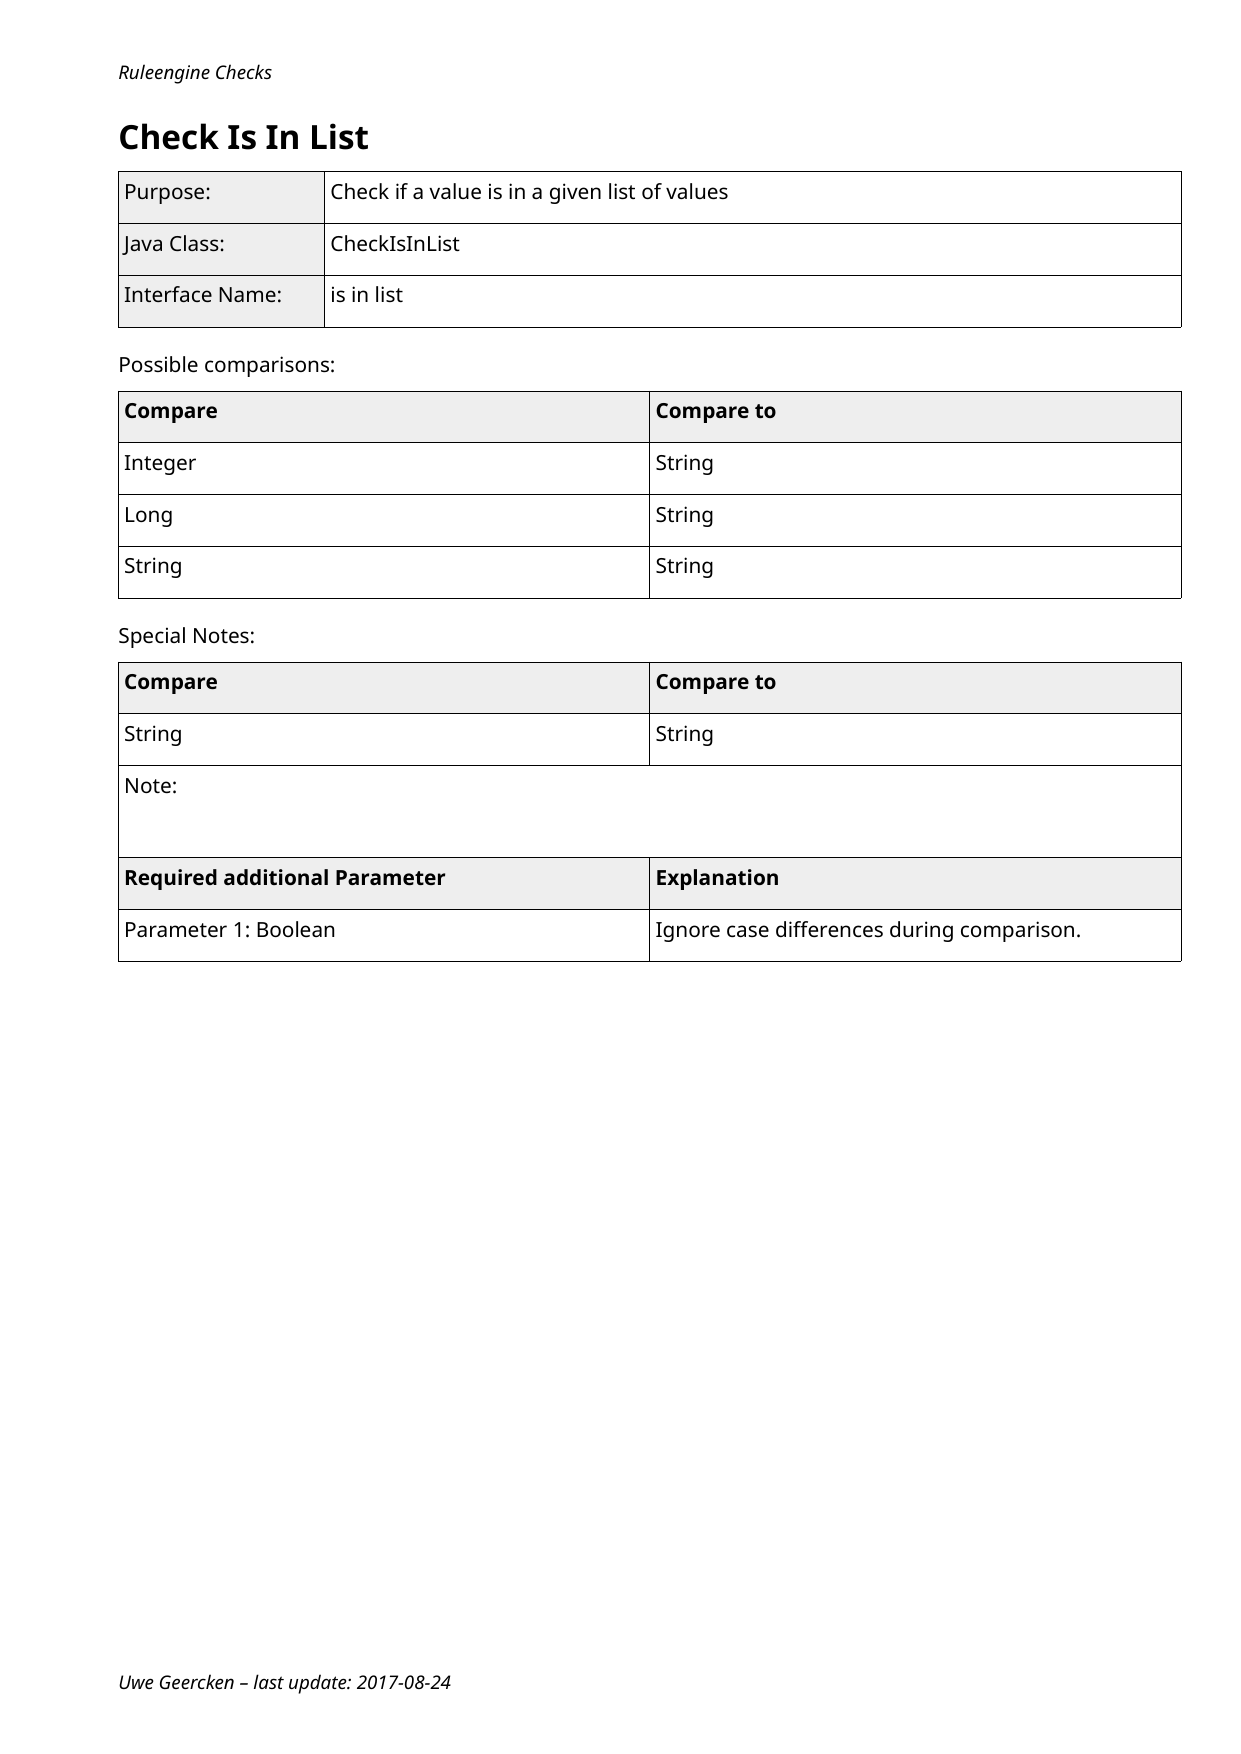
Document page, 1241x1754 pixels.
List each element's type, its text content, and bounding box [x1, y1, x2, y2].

table_cell Parameter 1: Boolean [119, 910, 649, 961]
table_cell String [650, 443, 1181, 494]
table_cell Required additional Parameter [119, 858, 649, 909]
table_cell CheckIsInList [325, 224, 1181, 275]
table_cell is in list [325, 276, 1181, 327]
table_cell String [650, 714, 1181, 765]
table_header Compare [119, 392, 649, 442]
table_cell Java Class: [119, 224, 324, 275]
table_cell String [650, 495, 1181, 546]
table_cell Ignore case differences during comparison. [650, 910, 1181, 961]
table_header Compare to [650, 663, 1181, 713]
table_cell String [650, 547, 1181, 598]
table_cell Explanation [650, 858, 1181, 909]
text Possible comparisons: [118, 350, 1181, 379]
table_header Compare to [650, 392, 1181, 442]
table_cell Note: [119, 766, 1181, 857]
table_header Check if a value is in a given list of values [325, 172, 1181, 223]
table_cell String [119, 547, 649, 598]
text Special Notes: [118, 621, 1181, 650]
table_header Compare [119, 663, 649, 713]
table_header Purpose: [119, 172, 324, 223]
table_cell Long [119, 495, 649, 546]
table_cell Integer [119, 443, 649, 494]
text Check Is In List [118, 114, 1181, 159]
table_cell Interface Name: [119, 276, 324, 327]
table_cell String [119, 714, 649, 765]
